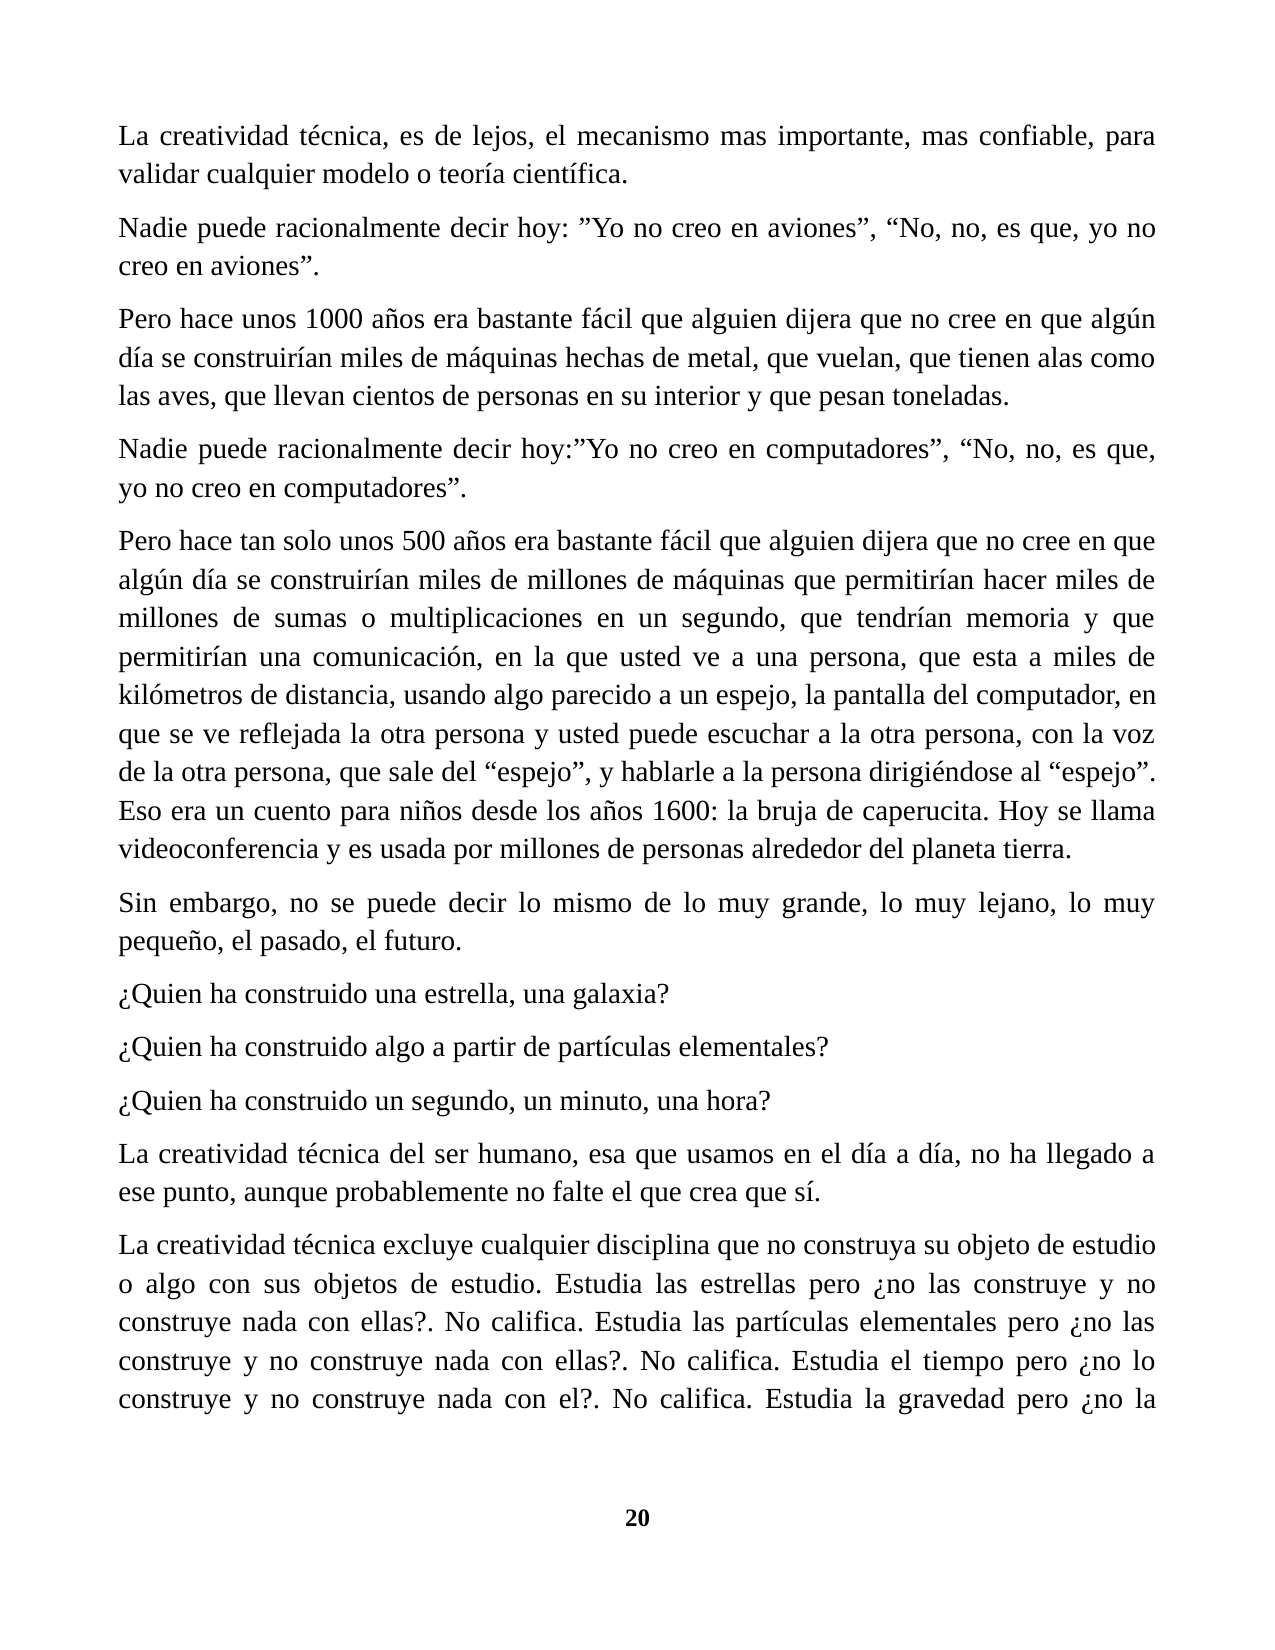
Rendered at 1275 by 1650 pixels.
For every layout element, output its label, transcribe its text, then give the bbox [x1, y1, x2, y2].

text ¿Quien ha construido algo a partir de partículas elementales? [118, 1029, 1157, 1063]
text La creatividad técnica del ser humano, esa que usamos en el día a día, no ha llegado a ese punto, aunque probablemente no falte el que crea que sí. [118, 1136, 1157, 1208]
text ¿Quien ha construido una estrella, una galaxia? [118, 976, 1157, 1010]
text La creatividad técnica excluye cualquier disciplina que no construya su objeto de estudio o algo con sus objetos de estudio. Estudia las estrellas pero ¿no las construye y no construye nada con ellas?. No califica. Estudia las partículas elementales pero ¿no las construye y no construye nada con ellas?. No califica. Estudia el tiempo pero ¿no lo construye y no construye nada con el?. No califica. Estudia la gravedad pero ¿no la [118, 1227, 1157, 1415]
text ¿Quien ha construido un segundo, un minuto, una hora? [118, 1083, 1157, 1116]
text La creatividad técnica, es de lejos, el mecanismo mas importante, mas confiable, para validar cualquier modelo o teoría científica. [118, 118, 1157, 190]
text Pero hace tan solo unos 500 años era bastante fácil que alguien dijera que no cree en que algún día se construirían miles de millones de máquinas que permitirían hacer miles de millones de sumas o multiplicaciones en un segundo, que tendrían memoria y que permitirían una comunicación, en la que usted ve a una persona, que esta a miles de kilómetros de distancia, usando algo parecido a un espejo, la pantalla del computador, en que se ve reflejada la otra persona y usted puede escuchar a la otra persona, con la voz de la otra persona, que sale del “espejo”, y hablarle a la persona dirigiéndose al “espejo”. Eso era un cuento para niños desde los años 1600: la bruja de caperucita. Hoy se llama videoconferencia y es usada por millones de personas alrededor del planeta tierra. [118, 523, 1157, 865]
text Nadie puede racionalmente decir hoy:”Yo no creo en computadores”, “No, no, es que, yo no creo en computadores”. [118, 432, 1157, 504]
text Sin embargo, no se puede decir lo mismo de lo muy grande, lo muy lejano, lo muy pequeño, el pasado, el futuro. [118, 885, 1157, 957]
text Nadie puede racionalmente decir hoy: ”Yo no creo en aviones”, “No, no, es que, yo no creo en aviones”. [118, 210, 1157, 282]
text Pero hace unos 1000 años era bastante fácil que alguien dijera que no cree en que algún día se construirían miles de máquinas hechas de metal, que vuelan, que tienen alas como las aves, que llevan cientos de personas en su interior y que pesan toneladas. [118, 301, 1157, 412]
